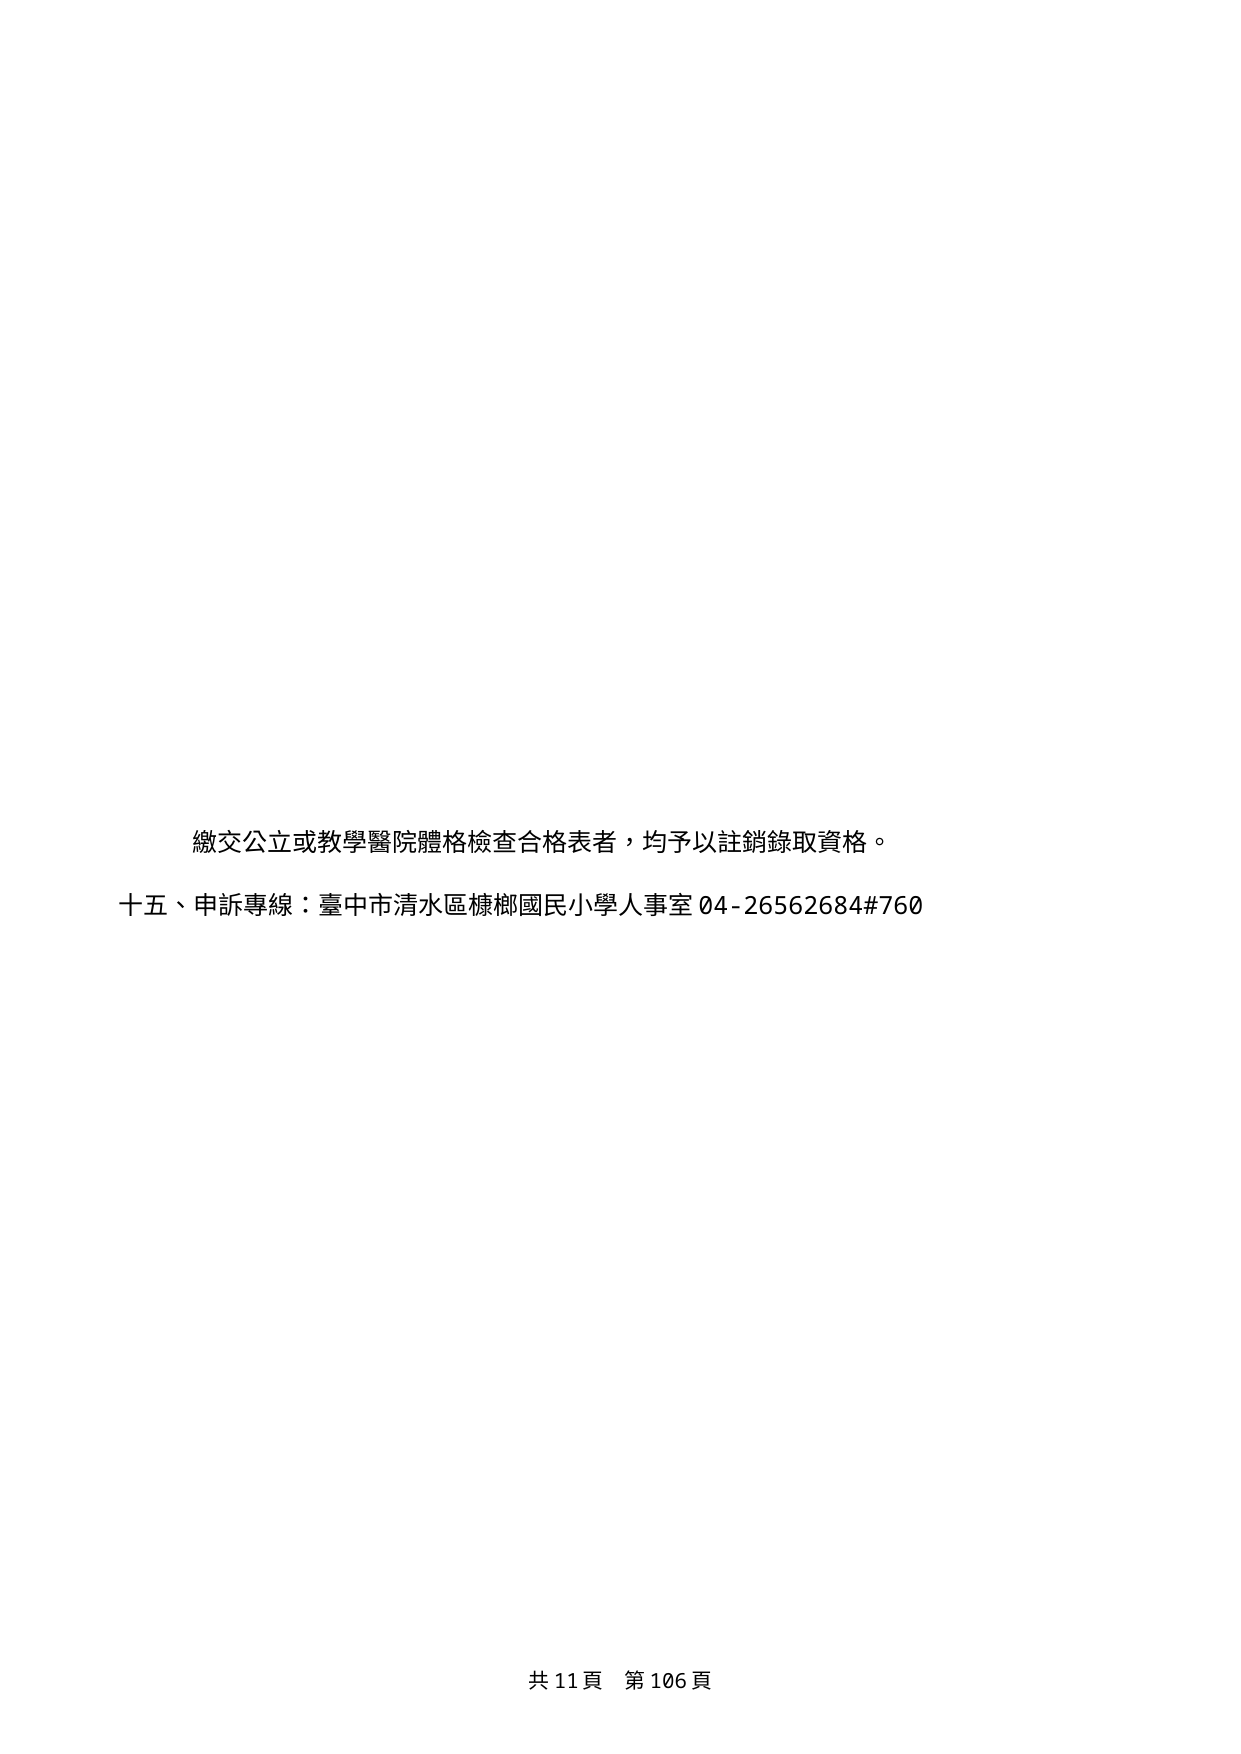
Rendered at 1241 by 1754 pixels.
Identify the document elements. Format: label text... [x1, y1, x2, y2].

text 繳交公立或教學醫院體格檢查合格表者，均予以註銷錄取資格。 [118, 799, 1122, 862]
text 十五、申訴專線：臺中市清水區槺榔國民小學人事室04-26562684#760 [118, 862, 1122, 924]
